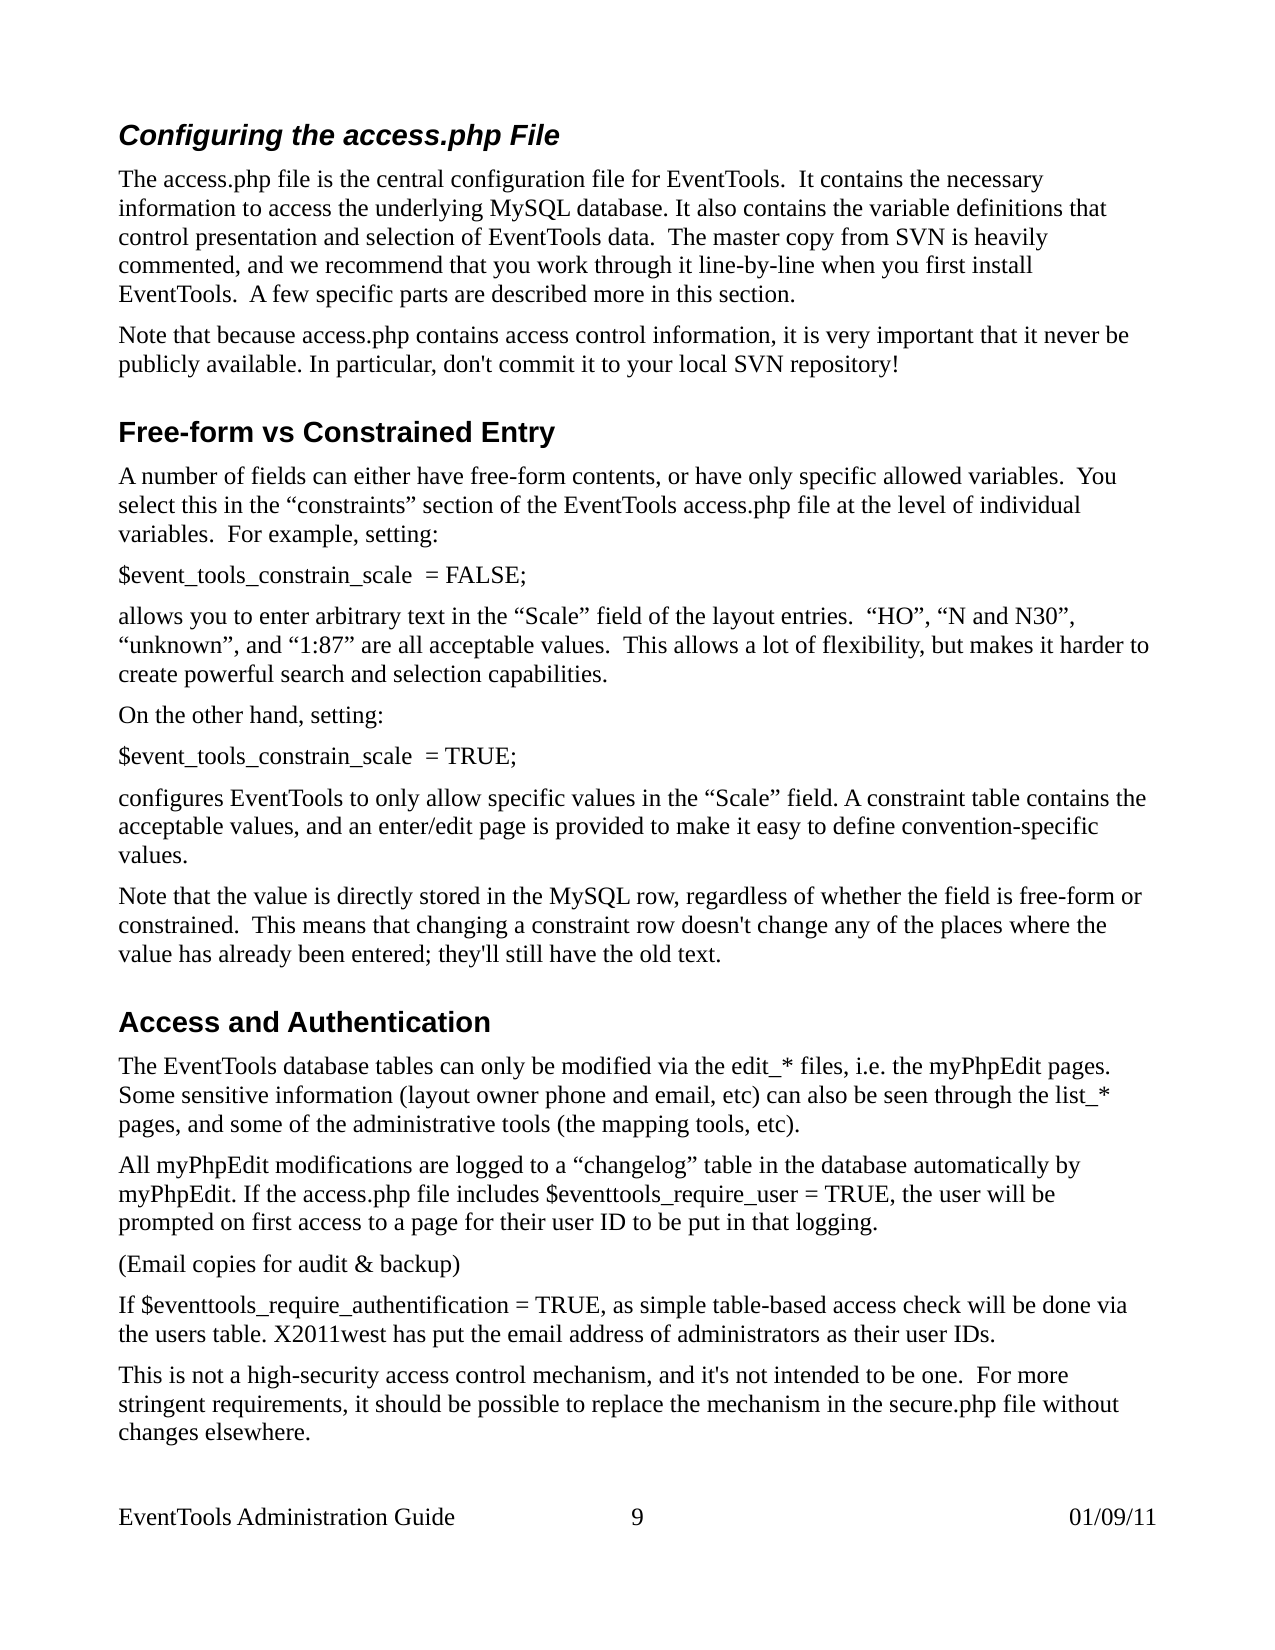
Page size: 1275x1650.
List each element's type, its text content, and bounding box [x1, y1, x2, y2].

text If $eventtools_require_authentification = TRUE, as simple table-based access check will be done via the users table. X2011west has put the email address of administrators as their user IDs. [118, 1290, 1157, 1347]
text A number of fields can either have free-form contents, or have only specific allowed variables. You select this in the “constraints” section of the EventTools access.php file at the level of individual variables. For example, setting: [118, 461, 1157, 548]
text All myPhpEdit modifications are logged to a “changelog” table in the database automatically by myPhpEdit. If the access.php file includes $eventtools_require_user = TRUE, the user will be prompted on first access to a page for their user ID to be put in that logging. [118, 1150, 1157, 1236]
text (Email copies for audit & backup) [118, 1249, 1157, 1277]
text configures EventTools to only allow specific values in the “Scale” field. A constraint table contains the acceptable values, and an enter/edit page is provided to make it easy to define convention-specific values. [118, 783, 1157, 869]
text The access.php file is the central configuration file for EventTools. It contains the necessary information to access the underlying MySQL database. It also contains the variable definitions that control presentation and selection of EventTools data. The master copy from SVN is heavily commented, and we recommend that you work through it line-by-line when you first install EventTools. A few specific parts are described more in this section. [118, 164, 1157, 308]
text The EventTools database tables can only be modified via the edit_* files, i.e. the myPhpEdit pages. Some sensitive information (layout owner phone and email, etc) can also be seen through the list_* pages, and some of the administrative tools (the mapping tools, etc). [118, 1051, 1157, 1137]
text allows you to enter arbitrary text in the “Scale” field of the layout entries. “HO”, “N and N30”, “unknown”, and “1:87” are all acceptable values. This allows a lot of flexibility, but makes it harder to create powerful search and selection capabilities. [118, 601, 1157, 688]
subtitle Free-form vs Constrained Entry [118, 415, 1157, 449]
text $event_tools_constrain_scale = FALSE; [118, 560, 1157, 589]
text Note that because access.php contains access control information, it is very important that it never be publicly available. In particular, don't commit it to your local SVN repository! [118, 320, 1157, 378]
subtitle Configuring the access.php File [118, 118, 1157, 152]
text $event_tools_constrain_scale = TRUE; [118, 741, 1157, 770]
subtitle Access and Authentication [118, 1005, 1157, 1039]
text On the other hand, setting: [118, 700, 1157, 729]
text This is not a high-security access control mechanism, and it's not intended to be one. For more stringent requirements, it should be possible to replace the mechanism in the secure.php file without changes elsewhere. [118, 1360, 1157, 1446]
text Note that the value is directly stored in the MySQL row, regardless of whether the field is free-form or constrained. This means that changing a constraint row doesn't change any of the places where the value has already been entered; they'll still have the old text. [118, 881, 1157, 968]
